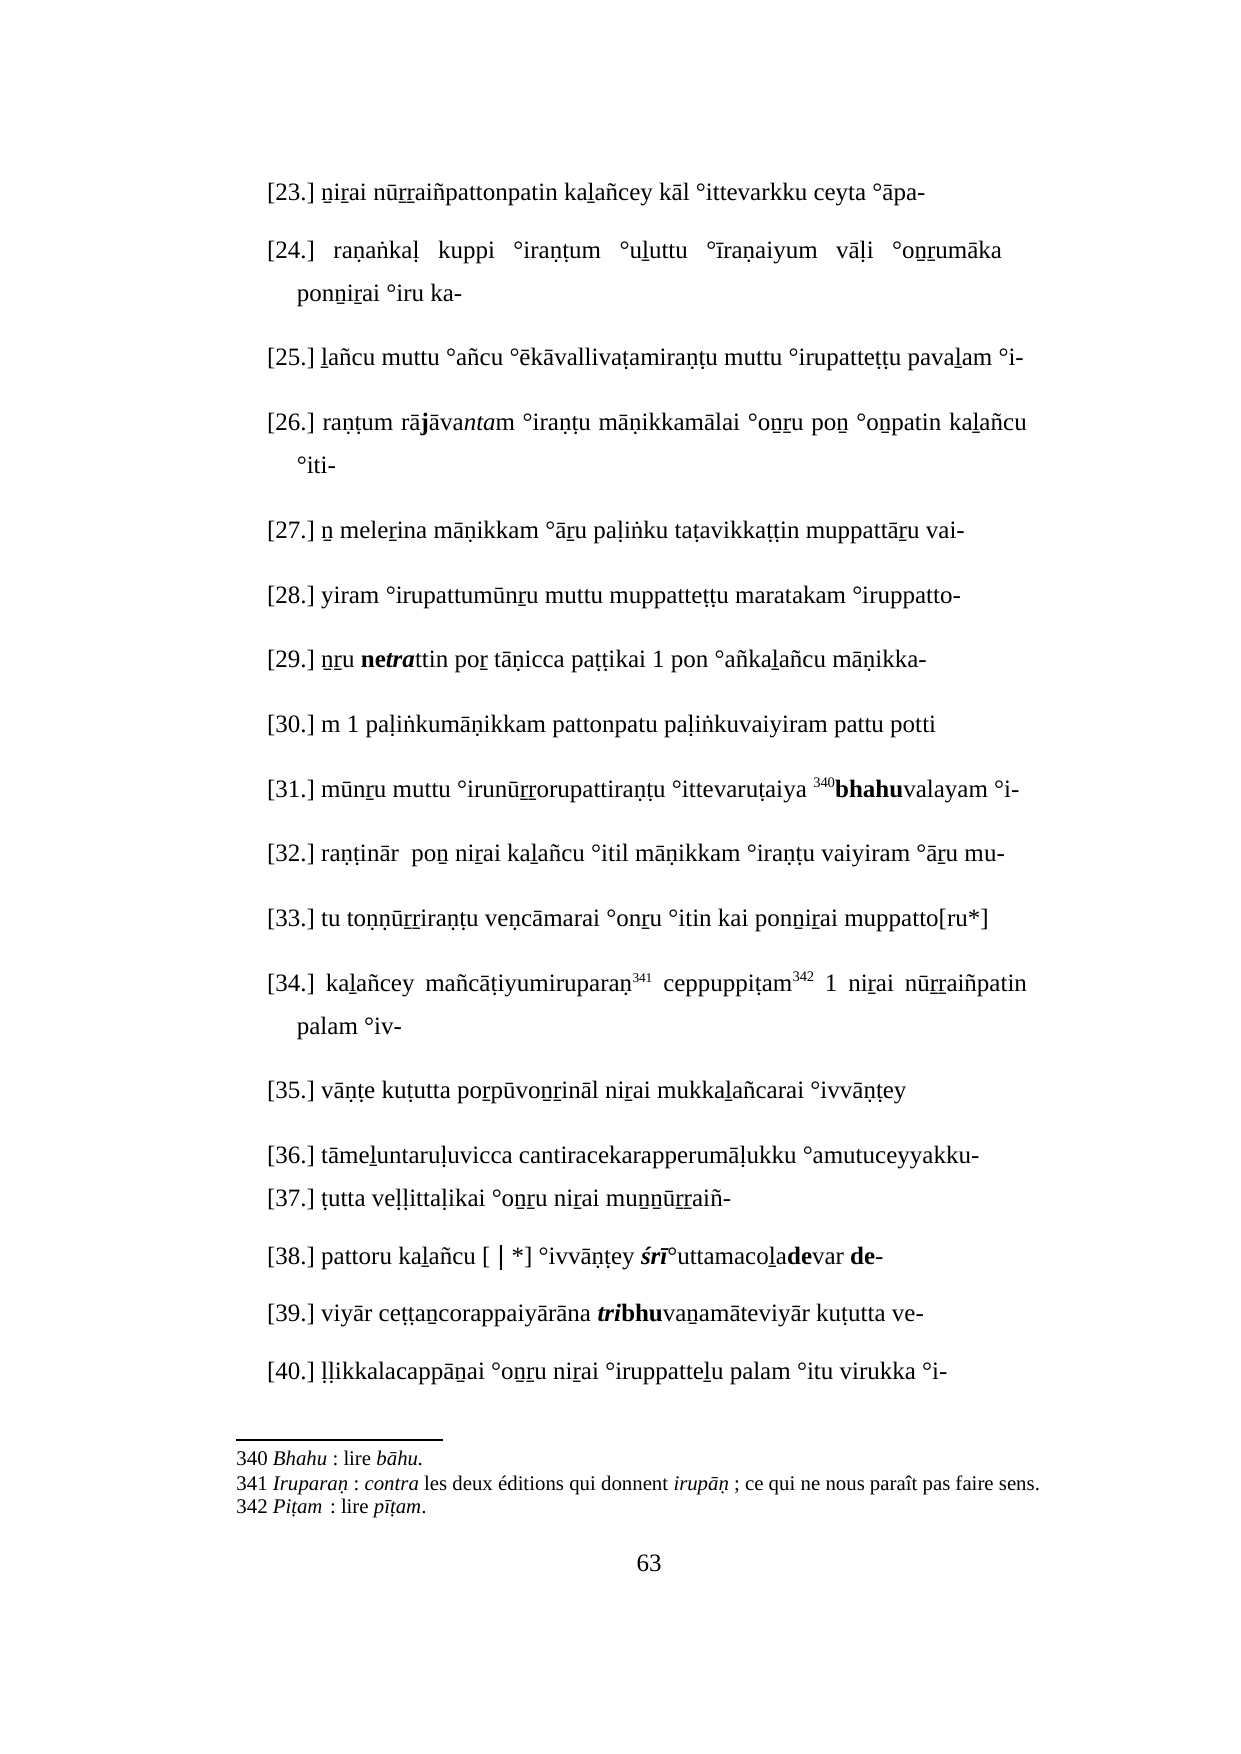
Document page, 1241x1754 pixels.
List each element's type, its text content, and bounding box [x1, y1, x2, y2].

text [40.] ḷḷikkalacappāṉai °oṉṟu niṟai °iruppatteḻu palam °itu virukka °i- [267, 1356, 1027, 1385]
text [27.] ṉ meleṟina māṇikkam °āṟu paḷiṅku taṭavikkaṭṭin muppattāṟu vai- [267, 515, 1027, 544]
text [38.] pattoru kaḻañcu [❘*] °ivvāṇṭey śrī°uttamacoḻadevar de- [267, 1241, 1027, 1270]
text [29.] ṉṟu netrattin poṟ tāṇicca paṭṭikai 1 pon °añkaḻañcu māṇikka- [267, 644, 1027, 673]
text [28.] yiram °irupattumūnṟu muttu muppatteṭṭu maratakam °iruppatto- [267, 580, 1027, 608]
text [32.] raṇṭinār poṉ niṟai kaḻañcu °itil māṇikkam °iraṇṭu vaiyiram °āṟu mu- [267, 838, 1027, 867]
text Bhahu : lire bāhu. [236, 1446, 1061, 1470]
text [23.] ṉiṟai nūṟṟaiñpattonpatin kaḻañcey kāl °ittevarkku ceyta °āpa- [267, 177, 1003, 206]
text [33.] tu toṇṇūṟṟiraṇṭu veṇcāmarai °onṟu °itin kai ponṉiṟai muppatto[ru*] [267, 903, 1027, 932]
text [39.] viyār ceṭṭaṉcorappaiyārāna tribhuvaṉamāteviyār kuṭutta ve- [267, 1298, 1027, 1327]
text [24.] raṇaṅkaḷ kuppi °iraṇṭum °uḻuttu °īraṇaiyum vāḷi °oṉṟumāka ponṉiṟai °iru ka- [267, 235, 1003, 307]
text Iruparaṇ : contra les deux éditions qui donnent irupāṇ ; ce qui ne nous paraît pas faire sens. [236, 1470, 1061, 1494]
text [31.] mūnṟu muttu °irunūṟṟorupattiraṇṭu °ittevaruṭaiya bhahuvalayam °i- [267, 774, 1027, 802]
text [30.] m 1 paḷiṅkumāṇikkam pattonpatu paḷiṅkuvaiyiram pattu potti [267, 709, 1027, 738]
text [37.] ṭutta veḷḷittaḷikai °oṉṟu niṟai muṉṉūṟṟaiñ- [267, 1183, 1027, 1212]
text Piṭam : lire pīṭam. [236, 1494, 1061, 1518]
text [25.] ḻañcu muttu °añcu °ēkāvallivaṭamiraṇṭu muttu °irupatteṭṭu pavaḻam °i- [267, 342, 1027, 371]
text [35.] vāṇṭe kuṭutta poṟpūvoṉṟināl niṟai mukkaḻañcarai °ivvāṇṭey [267, 1076, 1027, 1104]
text [34.] kaḻañcey mañcāṭiyumiruparaṇ ceppuppiṭam 1 niṟai nūṟṟaiñpatin palam °iv- [267, 968, 1027, 1040]
text [26.] raṇṭum rājāvantam °iraṇṭu māṇikkamālai °oṉṟu poṉ °oṉpatin kaḻañcu °iti- [267, 407, 1027, 479]
text [36.] tāmeḻuntaruḷuvicca cantiracekarapperumāḷukku °amutuceyyakku- [267, 1140, 1027, 1169]
